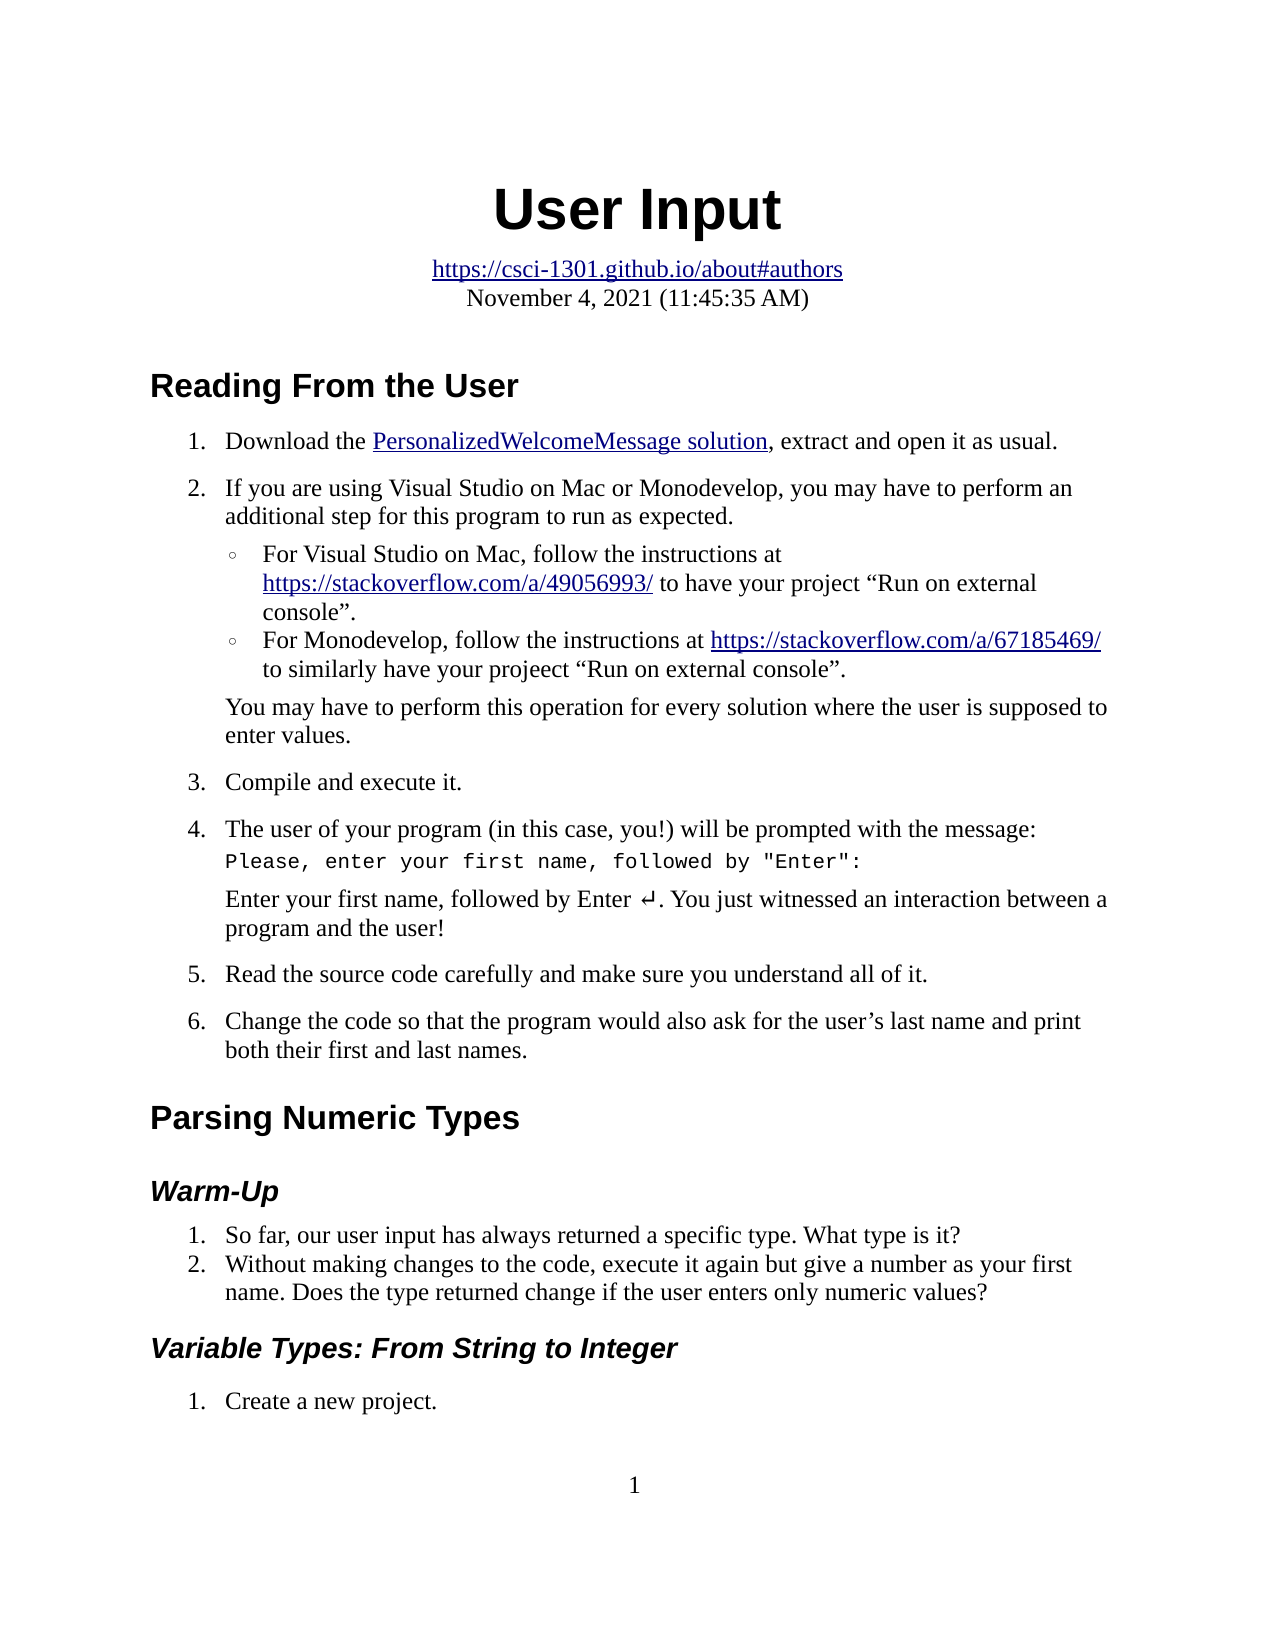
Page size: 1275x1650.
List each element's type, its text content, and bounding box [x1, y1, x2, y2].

list For Monodevelop, follow the instructions at https://stackoverflow.com/a/67185469/ to similarly have your projeect “Run on external console”. [225, 625, 1125, 683]
subtitle Parsing Numeric Types [150, 1098, 1125, 1136]
list If you are using Visual Studio on Mac or Monodevelop, you may have to perform an additional step for this program to run as expected. [187, 473, 1125, 530]
subtitle Variable Types: From String to Integer [150, 1331, 1125, 1365]
list So far, our user input has always returned a specific type. What type is it? [187, 1220, 1125, 1249]
list You may have to perform this operation for every solution where the user is supposed to enter values. [187, 692, 1125, 749]
list The user of your program (in this case, you!) will be prompted with the message: [187, 814, 1125, 843]
list Create a new project. [187, 1386, 1125, 1415]
subtitle Reading From the User [150, 366, 1125, 404]
subtitle Warm-Up [150, 1174, 1125, 1207]
text https://csci-1301.github.io/about#authors [150, 254, 1125, 283]
list Read the source code carefully and make sure you understand all of it. [187, 959, 1125, 988]
list Download the PersonalizedWelcomeMessage solution, extract and open it as usual. [187, 426, 1125, 455]
list For Visual Studio on Mac, follow the instructions at https://stackoverflow.com/a/49056993/ to have your project “Run on external console”. [225, 539, 1125, 625]
list Without making changes to the code, execute it again but give a number as your first name. Does the type returned change if the user enters only numeric values? [187, 1249, 1125, 1306]
list Please, enter your first name, followed by "Enter": [187, 852, 1125, 875]
list Enter your first name, followed by Enter ↵. You just witnessed an interaction between a program and the user! [187, 884, 1125, 942]
list Change the code so that the program would also ask for the user’s last name and print both their first and last names. [187, 1006, 1125, 1064]
list Compile and execute it. [187, 767, 1125, 796]
text November 4, 2021 (11:45:35 AM) [150, 283, 1125, 312]
title User Input [150, 175, 1125, 242]
